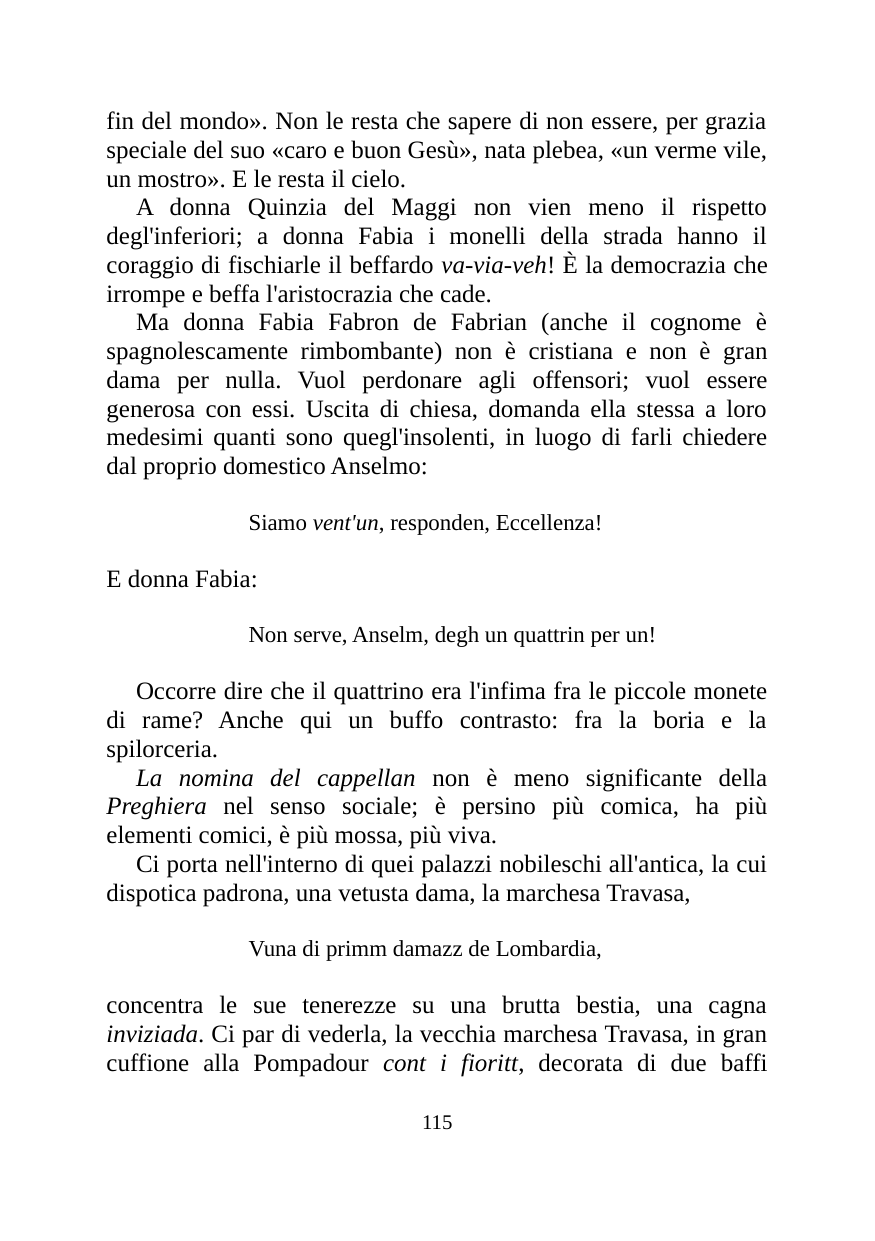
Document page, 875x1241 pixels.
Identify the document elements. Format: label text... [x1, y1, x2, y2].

text Siamo vent'un, responden, Eccellenza! [219, 509, 768, 535]
text Ci porta nell'interno di quei palazzi nobileschi all'antica, la cui dispotica padrona, una vetusta dama, la marchesa Travasa, [106, 849, 768, 906]
text Vuna di primm damazz de Lombardia, [219, 935, 768, 962]
text Non serve, Anselm, degh un quattrin per un! [219, 621, 768, 648]
text La nomina del cappellan non è meno significante della Preghiera nel senso sociale; è persino più comica, ha più elementi comici, è più mossa, più viva. [106, 763, 768, 849]
text A donna Quinzia del Maggi non vien meno il rispetto degl'inferiori; a donna Fabia i monelli della strada hanno il coraggio di fischiarle il beffardo va-via-veh! È la democrazia che irrompe e beffa l'aristocrazia che cade. [106, 192, 768, 307]
text Occorre dire che il quattrino era l'infima fra le piccole monete di rame? Anche qui un buffo contrasto: fra la boria e la spilorceria. [106, 676, 768, 763]
text E donna Fabia: [106, 564, 768, 593]
text fin del mondo». Non le resta che sapere di non essere, per grazia speciale del suo «caro e buon Gesù», nata plebea, «un verme vile, un mostro». E le resta il cielo. [106, 106, 768, 192]
text Ma donna Fabia Fabron de Fabrian (anche il cognome è spagnolescamente rimbombante) non è cristiana e non è gran dama per nulla. Vuol perdonare agli offensori; vuol essere generosa con essi. Uscita di chiesa, domanda ella stessa a loro medesimi quanti sono quegl'insolenti, in luogo di farli chiedere dal proprio domestico Anselmo: [106, 307, 768, 480]
text concentra le sue tenerezze su una brutta bestia, una cagna inviziada. Ci par di vederla, la vecchia marchesa Travasa, in gran cuffione alla Pompadour cont i fioritt, decorata di due baffi [106, 990, 768, 1077]
